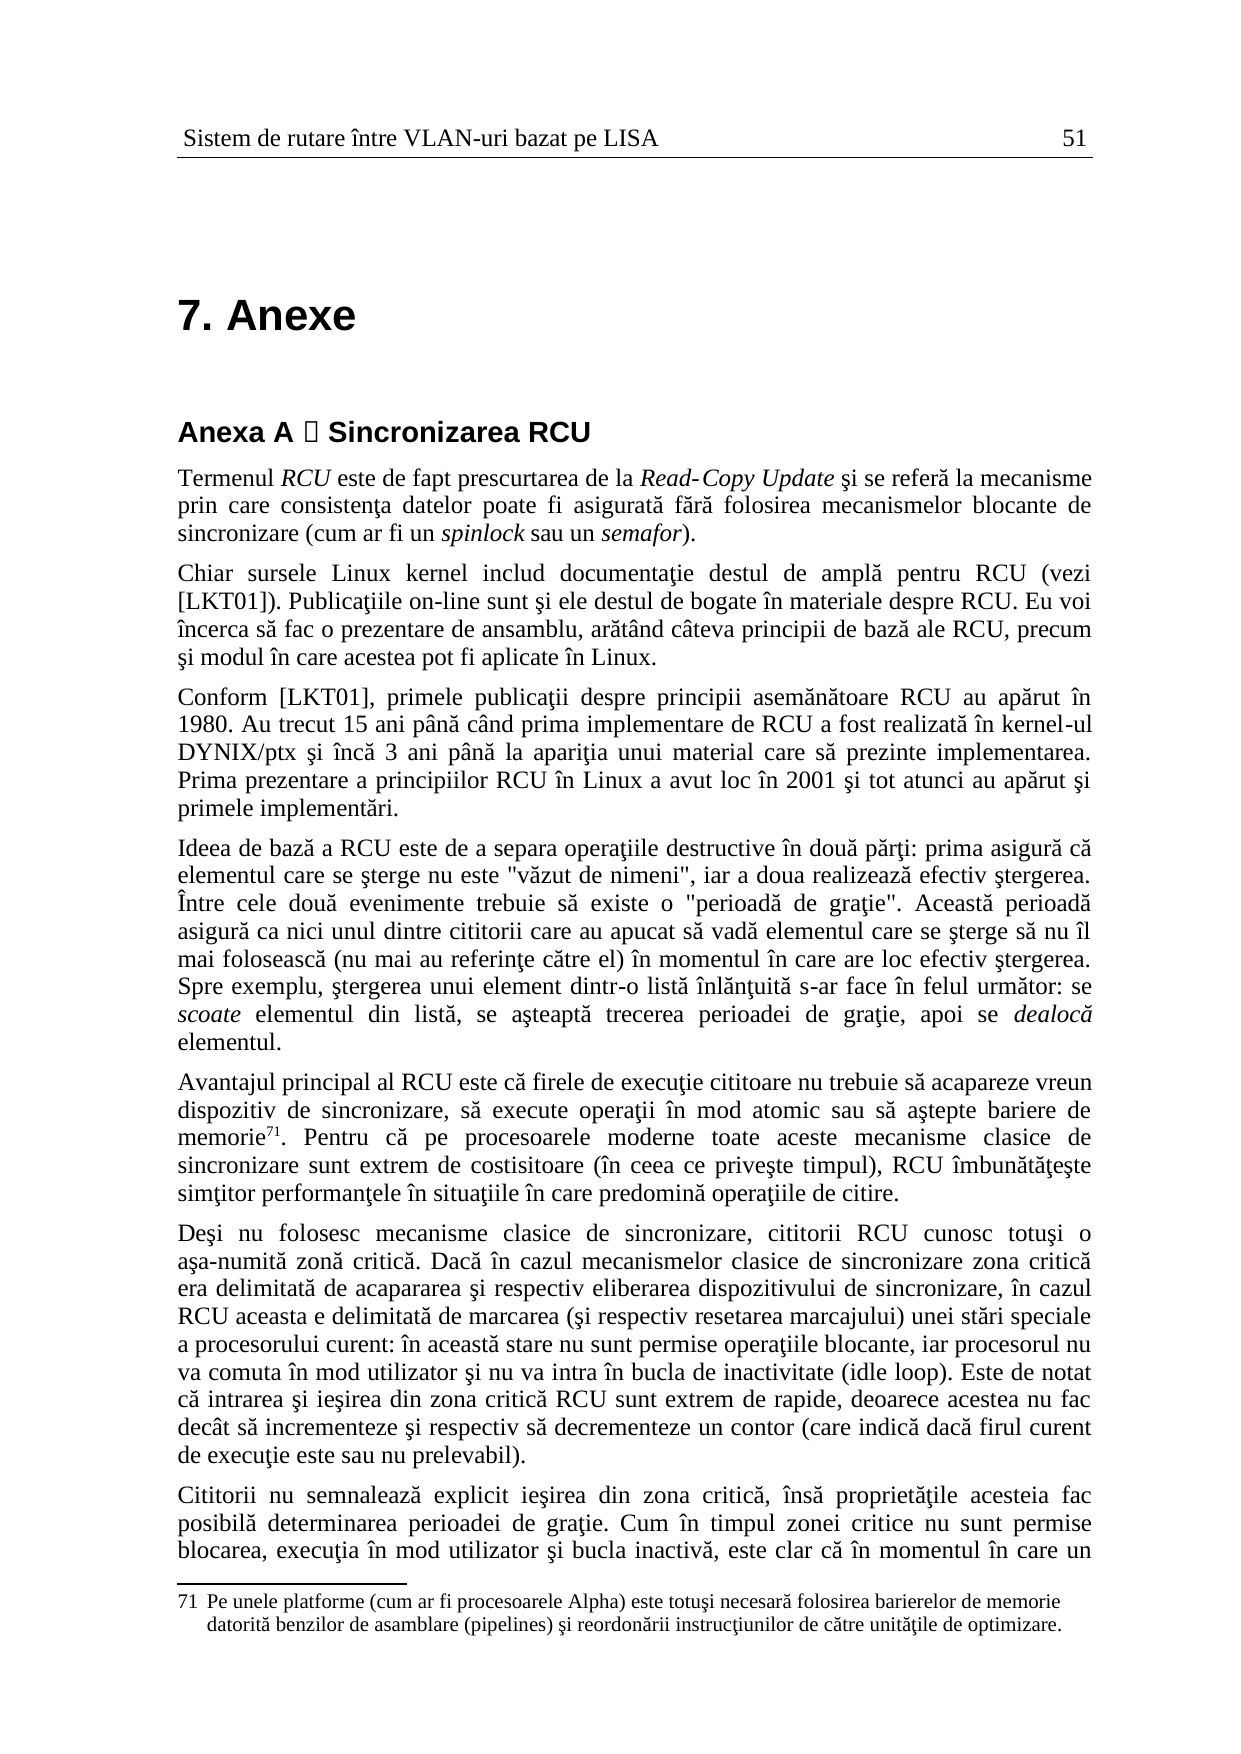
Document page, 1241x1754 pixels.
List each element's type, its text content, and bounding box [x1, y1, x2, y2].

text Ideea de bază a RCU este de a separa operaţiile destructive în două părţi: prima asigură că elementul care se şterge nu este "văzut de nimeni", iar a doua realizează efectiv ştergerea. Între cele două evenimente trebuie să existe o "perioadă de graţie". Această perioadă asigură ca nici unul dintre cititorii care au apucat să vadă elementul care se şterge să nu îl mai folosească (nu mai au referinţe către el) în momentul în care are loc efectiv ştergerea. Spre exemplu, ştergerea unui element dintr‑o listă înlănţuită s‑ar face în felul următor: se scoate elementul din listă, se aşteaptă trecerea perioadei de graţie, apoi se dealocă elementul. [177, 834, 1093, 1056]
subtitle Anexe [177, 291, 1093, 340]
text Cititorii nu semnalează explicit ieşirea din zona critică, însă proprietăţile acesteia fac posibilă determinarea perioadei de graţie. Cum în timpul zonei critice nu sunt permise blocarea, execuţia în mod utilizator şi bucla inactivă, este clar că în momentul în care un [177, 1481, 1093, 1564]
text Avantajul principal al RCU este că firele de execuţie cititoare nu trebuie să acapareze vreun dispozitiv de sincronizare, să execute operaţii în mod atomic sau să aştepte bariere de memorie. Pentru că pe procesoarele moderne toate aceste mecanisme clasice de sincronizare sunt extrem de costisitoare (în ceea ce priveşte timpul), RCU îmbunătăţeşte simţitor performanţele în situaţiile în care predomină operaţiile de citire. [177, 1068, 1093, 1207]
text Termenul RCU este de fapt prescurtarea de la Read‑Copy Update şi se referă la mecanisme prin care consistenţa datelor poate fi asigurată fără folosirea mecanismelor blocante de sincronizare (cum ar fi un spinlock sau un semafor). [177, 464, 1093, 547]
subtitle Anexa A  Sincronizarea RCU [177, 412, 1093, 451]
text Deşi nu folosesc mecanisme clasice de sincronizare, cititorii RCU cunosc totuşi o aşa‑numită zonă critică. Dacă în cazul mecanismelor clasice de sincronizare zona critică era delimitată de acapararea şi respectiv eliberarea dispozitivului de sincronizare, în cazul RCU aceasta e delimitată de marcarea (şi respectiv resetarea marcajului) unei stări speciale a procesorului curent: în această stare nu sunt permise operaţiile blocante, iar procesorul nu va comuta în mod utilizator şi nu va intra în bucla de inactivitate (idle loop). Este de notat că intrarea şi ieşirea din zona critică RCU sunt extrem de rapide, deoarece acestea nu fac decât să incrementeze şi respectiv să decrementeze un contor (care indică dacă firul curent de execuţie este sau nu prelevabil). [177, 1219, 1093, 1468]
text Pe unele platforme (cum ar fi procesoarele Alpha) este totuşi necesară folosirea barierelor de memorie datorită benzilor de asamblare (pipelines) şi reordonării instrucţiunilor de către unităţile de optimizare. [177, 1590, 1093, 1636]
text Conform [LKT01], primele publicaţii despre principii asemănătoare RCU au apărut în 1980. Au trecut 15 ani până când prima implementare de RCU a fost realizată în kernel‑ul DYNIX/ptx şi încă 3 ani până la apariţia unui material care să prezinte implementarea. Prima prezentare a principiilor RCU în Linux a avut loc în 2001 şi tot atunci au apărut şi primele implementări. [177, 683, 1093, 821]
text Chiar sursele Linux kernel includ documentaţie destul de amplă pentru RCU (vezi [LKT01]). Publicaţiile on‑line sunt şi ele destul de bogate în materiale despre RCU. Eu voi încerca să fac o prezentare de ansamblu, arătând câteva principii de bază ale RCU, precum şi modul în care acestea pot fi aplicate în Linux. [177, 559, 1093, 670]
